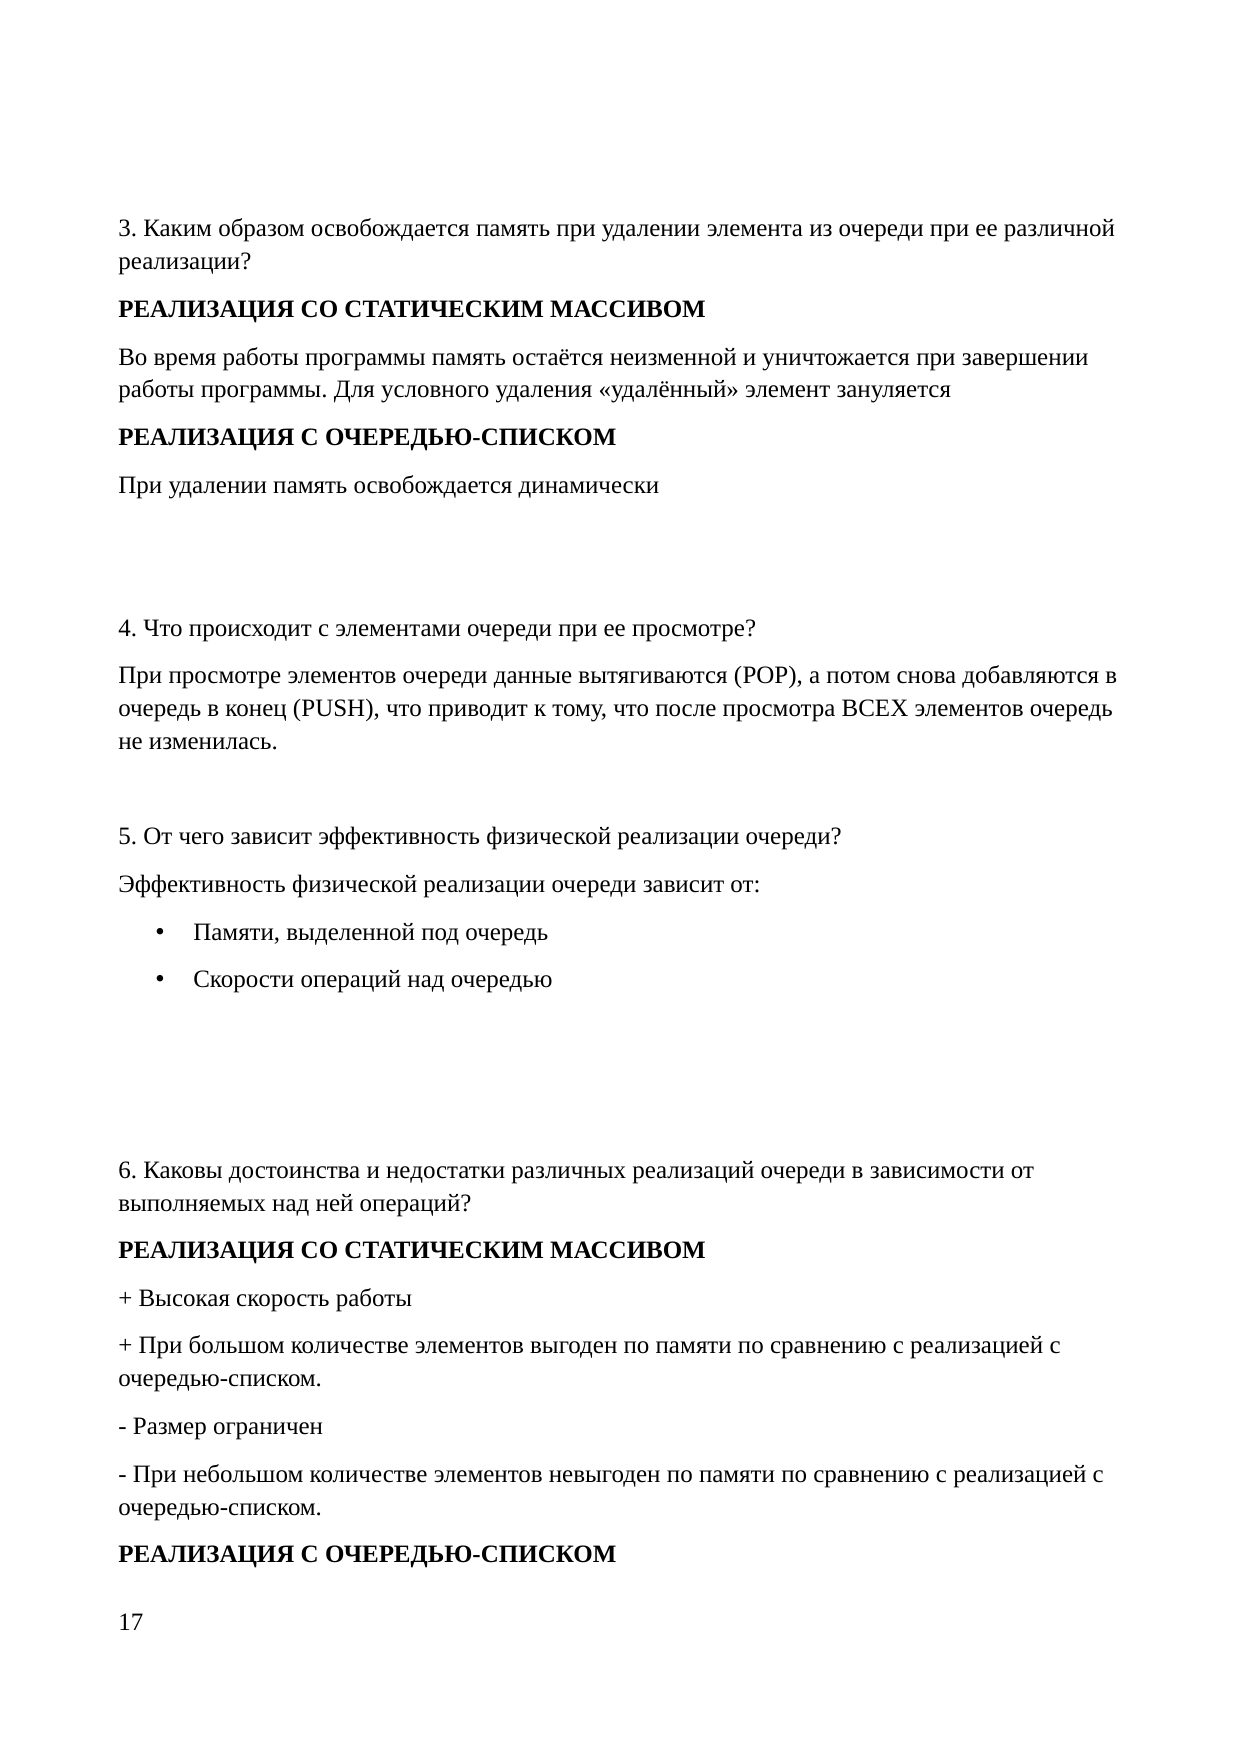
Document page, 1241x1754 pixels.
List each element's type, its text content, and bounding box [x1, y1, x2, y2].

text РЕАЛИЗАЦИЯ СО СТАТИЧЕСКИМ МАССИВОМ [118, 294, 1122, 323]
text РЕАЛИЗАЦИЯ С ОЧЕРЕДЬЮ-СПИСКОМ [118, 422, 1122, 451]
text РЕАЛИЗАЦИЯ СО СТАТИЧЕСКИМ МАССИВОМ [118, 1235, 1122, 1264]
text Во время работы программы память остаётся неизменной и уничтожается при завершении работы программы. Для условного удаления «удалённый» элемент зануляется [118, 342, 1122, 403]
text - Размер ограничен [118, 1411, 1122, 1440]
text При удалении память освобождается динамически [118, 470, 1122, 498]
list Памяти, выделенной под очередь [156, 917, 1122, 945]
text - При небольшом количестве элементов невыгоден по памяти по сравнению с реализацией с очередью-списком. [118, 1459, 1122, 1521]
text 4. Что происходит с элементами очереди при ее просмотре? [118, 613, 1122, 641]
text 3. Каким образом освобождается память при удалении элемента из очереди при ее различной реализации? [118, 213, 1122, 275]
text Эффективность физической реализации очереди зависит от: [118, 869, 1122, 898]
text 6. Каковы достоинства и недостатки различных реализаций очереди в зависимости от выполняемых над ней операций? [118, 1155, 1122, 1216]
text + При большом количестве элементов выгоден по памяти по сравнению с реализацией с очередью-списком. [118, 1331, 1122, 1392]
text При просмотре элементов очереди данные вытягиваются (POP), а потом снова добавляются в очередь в конец (PUSH), что приводит к тому, что после просмотра ВСЕХ элементов очередь не изменилась. [118, 660, 1122, 755]
text + Высокая скорость работы [118, 1283, 1122, 1312]
list Скорости операций над очередью [156, 964, 1122, 993]
text РЕАЛИЗАЦИЯ С ОЧЕРЕДЬЮ-СПИСКОМ [118, 1539, 1122, 1568]
text 5. От чего зависит эффективность физической реализации очереди? [118, 821, 1122, 850]
